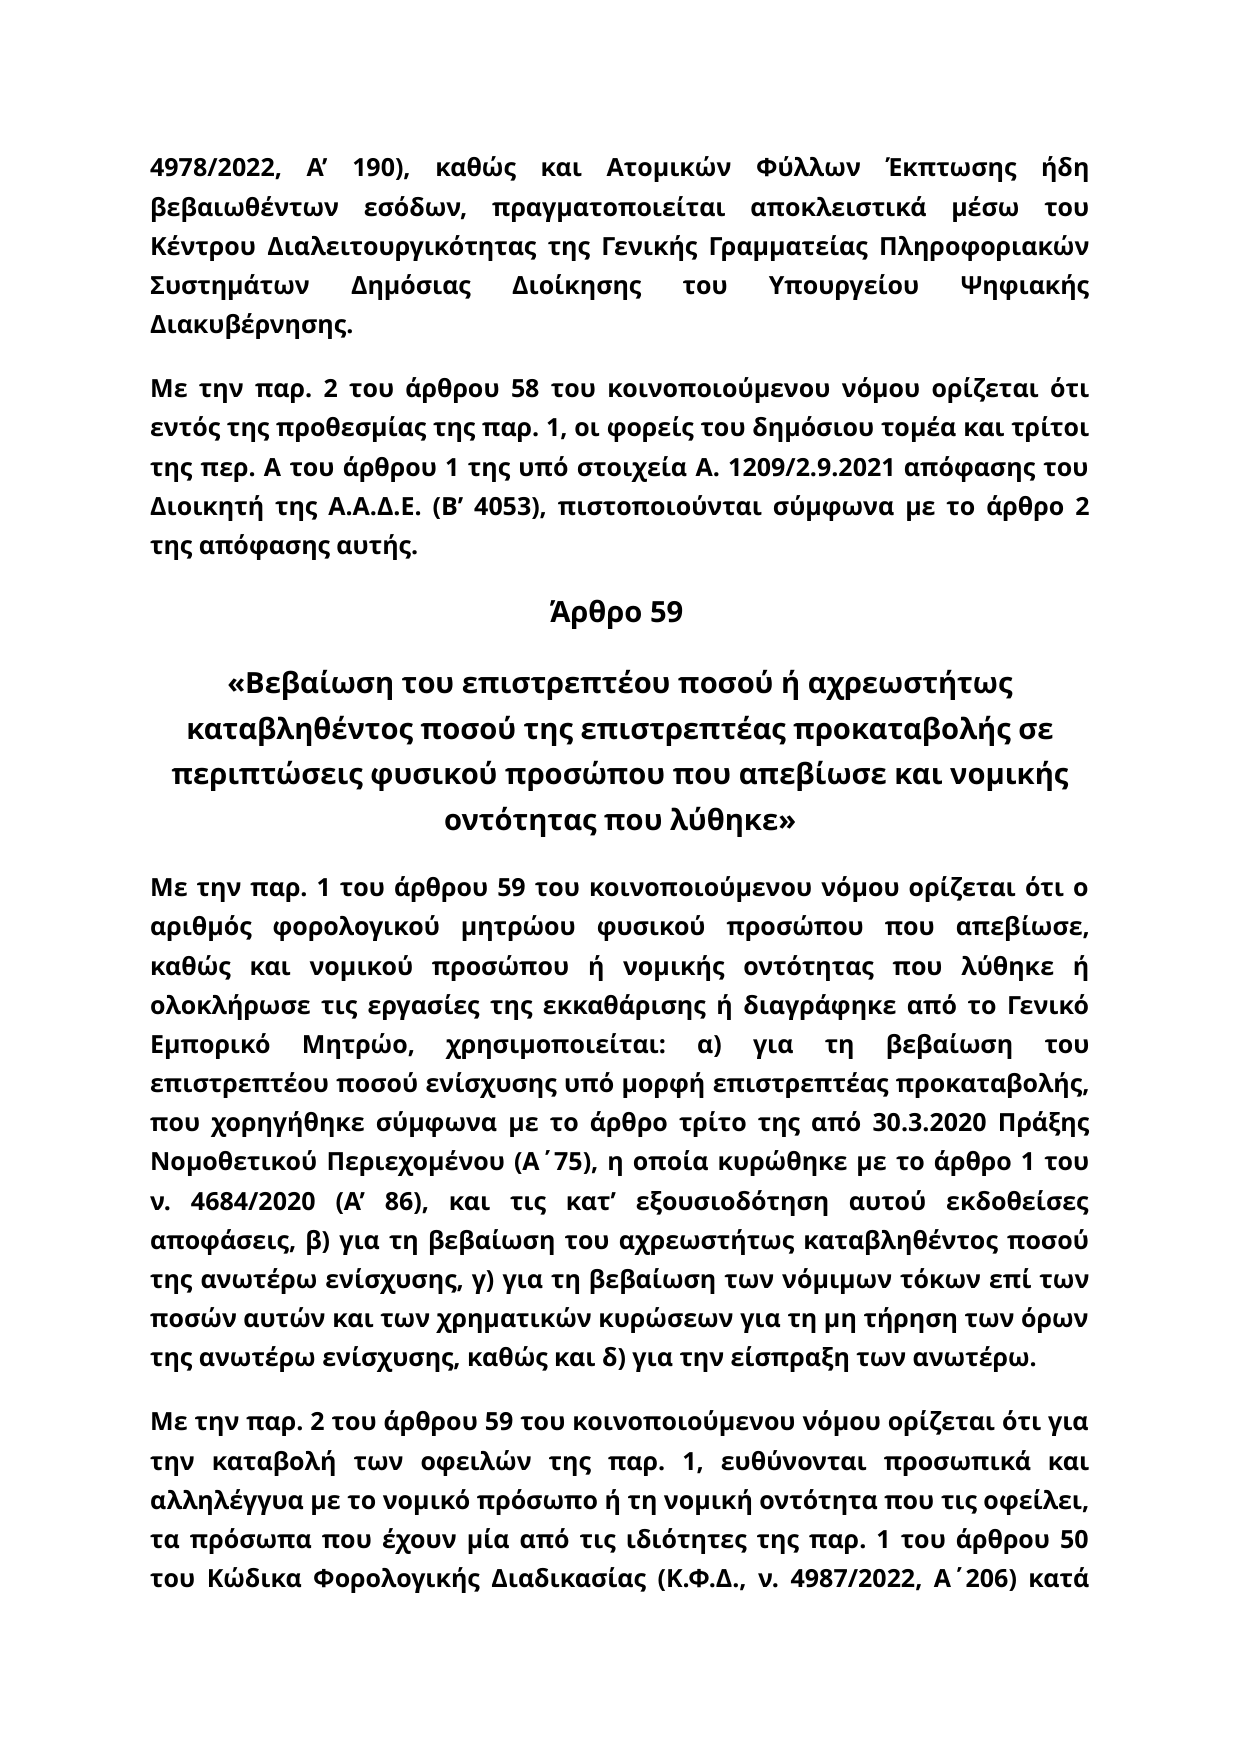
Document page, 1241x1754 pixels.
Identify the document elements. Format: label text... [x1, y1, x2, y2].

subtitle Άρθρο 59 [150, 592, 1090, 631]
text 4978/2022, Α’ 190), καθώς και Ατομικών Φύλλων Έκπτωσης ήδη βεβαιωθέντων εσόδων, πραγματοποιείται αποκλειστικά μέσω του Κέντρου Διαλειτουργικότητας της Γενικής Γραμματείας Πληροφοριακών Συστημάτων Δημόσιας Διοίκησης του Υπουργείου Ψηφιακής Διακυβέρνησης. [150, 150, 1090, 341]
text Με την παρ. 1 του άρθρου 59 του κοινοποιούμενου νόμου ορίζεται ότι ο αριθμός φορολογικού μητρώου φυσικού προσώπου που απεβίωσε, καθώς και νομικού προσώπου ή νομικής οντότητας που λύθηκε ή ολοκλήρωσε τις εργασίες της εκκαθάρισης ή διαγράφηκε από το Γενικό Εμπορικό Μητρώο, χρησιμοποιείται: α) για τη βεβαίωση του επιστρεπτέου ποσού ενίσχυσης υπό μορφή επιστρεπτέας προκαταβολής, που χορηγήθηκε σύμφωνα με το άρθρο τρίτο της από 30.3.2020 Πράξης Νομοθετικού Περιεχομένου (Α΄75), η οποία κυρώθηκε με το άρθρο 1 του ν. 4684/2020 (Α’ 86), και τις κατ’ εξουσιοδότηση αυτού εκδοθείσες αποφάσεις, β) για τη βεβαίωση του αχρεωστήτως καταβληθέντος ποσού της ανωτέρω ενίσχυσης, γ) για τη βεβαίωση των νόμιμων τόκων επί των ποσών αυτών και των χρηματικών κυρώσεων για τη μη τήρηση των όρων της ανωτέρω ενίσχυσης, καθώς και δ) για την είσπραξη των ανωτέρω. [150, 870, 1090, 1374]
subtitle «Βεβαίωση του επιστρεπτέου ποσού ή αχρεωστήτως καταβληθέντος ποσού της επιστρεπτέας προκαταβολής σε περιπτώσεις φυσικού προσώπου που απεβίωσε και νομικής οντότητας που λύθηκε» [150, 662, 1090, 839]
text Με την παρ. 2 του άρθρου 59 του κοινοποιούμενου νόμου ορίζεται ότι για την καταβολή των οφειλών της παρ. 1, ευθύνονται προσωπικά και αλληλέγγυα με το νομικό πρόσωπο ή τη νομική οντότητα που τις οφείλει, τα πρόσωπα που έχουν μία από τις ιδιότητες της παρ. 1 του άρθρου 50 του Κώδικα Φορολογικής Διαδικασίας (Κ.Φ.Δ., ν. 4987/2022, Α΄206) κατά [150, 1404, 1090, 1595]
text Με την παρ. 2 του άρθρου 58 του κοινοποιούμενου νόμου ορίζεται ότι εντός της προθεσμίας της παρ. 1, οι φορείς του δημόσιου τομέα και τρίτοι της περ. Α του άρθρου 1 της υπό στοιχεία Α. 1209/2.9.2021 απόφασης του Διοικητή της Α.Α.Δ.Ε. (Β’ 4053), πιστοποιούνται σύμφωνα με το άρθρο 2 της απόφασης αυτής. [150, 371, 1090, 562]
